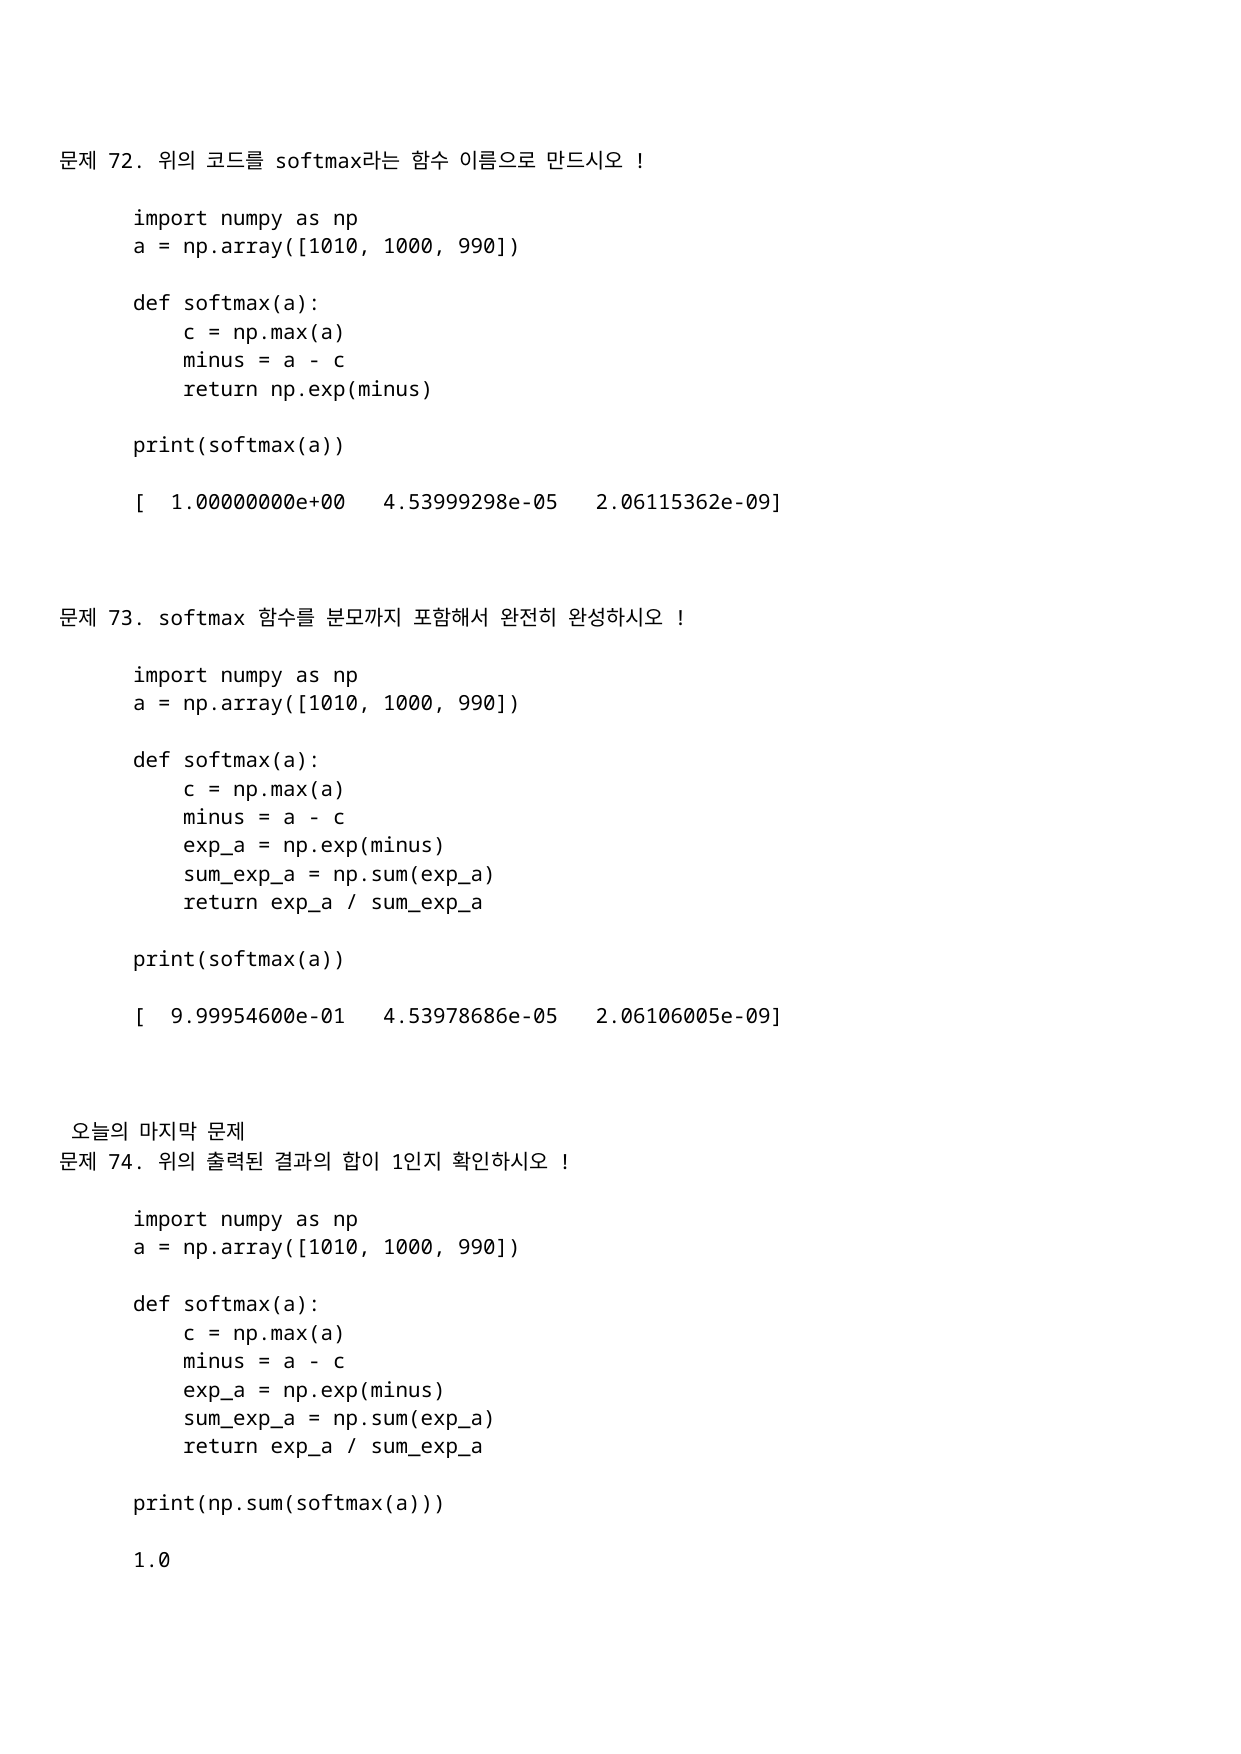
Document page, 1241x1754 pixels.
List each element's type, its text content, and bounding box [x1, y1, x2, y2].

text a = np.array([1010, 1000, 990]) [59, 688, 1181, 717]
text import numpy as np [59, 660, 1181, 688]
text print(np.sum(softmax(a))) [59, 1488, 1181, 1517]
text sum_exp_a = np.sum(exp_a) [59, 1403, 1181, 1432]
text def softmax(a): [59, 288, 1181, 317]
text a = np.array([1010, 1000, 990]) [59, 232, 1181, 260]
text c = np.max(a) [59, 1318, 1181, 1346]
text 1.0 [59, 1545, 1181, 1574]
text minus = a - c [59, 802, 1181, 831]
text import numpy as np [59, 203, 1181, 232]
text sum_exp_a = np.sum(exp_a) [59, 859, 1181, 887]
text return exp_a / sum_exp_a [59, 1432, 1181, 1460]
text exp_a = np.exp(minus) [59, 1375, 1181, 1403]
text c = np.max(a) [59, 774, 1181, 802]
text a = np.array([1010, 1000, 990]) [59, 1232, 1181, 1261]
text c = np.max(a) [59, 317, 1181, 345]
text def softmax(a): [59, 1289, 1181, 1318]
text exp_a = np.exp(minus) [59, 831, 1181, 859]
text return np.exp(minus) [59, 374, 1181, 402]
text print(softmax(a)) [59, 944, 1181, 973]
text 문제 74. 위의 출력된 결과의 합이 1인지 확인하시오 ! [59, 1145, 1181, 1176]
text def softmax(a): [59, 745, 1181, 774]
text [ 1.00000000e+00 4.53999298e-05 2.06115362e-09] [59, 487, 1181, 516]
text [ 9.99954600e-01 4.53978686e-05 2.06106005e-09] [59, 1001, 1181, 1030]
text minus = a - c [59, 1346, 1181, 1375]
text print(softmax(a)) [59, 431, 1181, 459]
text 문제 72. 위의 코드를 softmax라는 함수 이름으로 만드시오 ! [59, 144, 1181, 175]
text 문제 73. softmax 함수를 분모까지 포함해서 완전히 완성하시오 ! [59, 601, 1181, 632]
text 오늘의 마지막 문제 [59, 1115, 1181, 1145]
text return exp_a / sum_exp_a [59, 887, 1181, 916]
text minus = a - c [59, 345, 1181, 374]
text import numpy as np [59, 1204, 1181, 1232]
